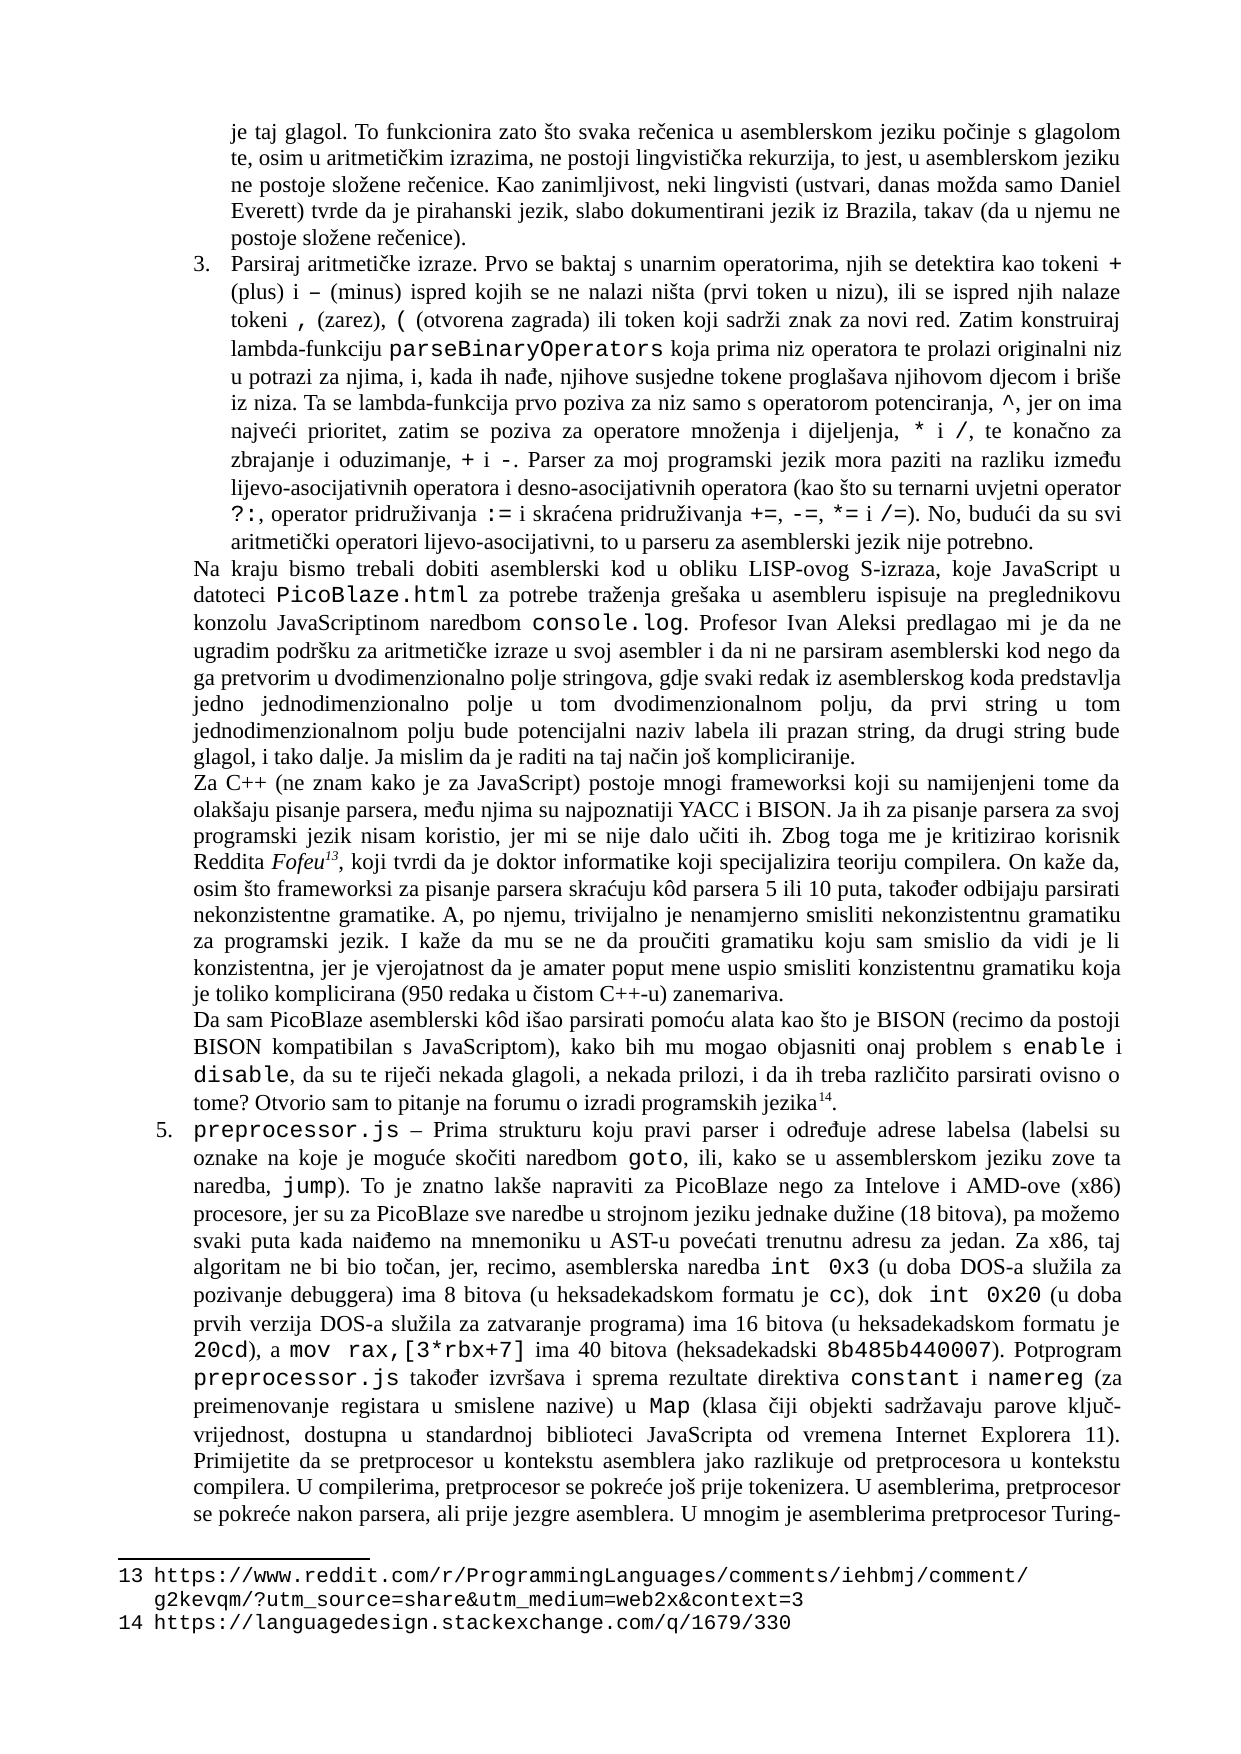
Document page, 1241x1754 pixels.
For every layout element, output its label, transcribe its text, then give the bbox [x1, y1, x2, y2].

list preprocessor.js – Prima strukturu koju pravi parser i određuje adrese labelsa (labelsi su oznake na koje je moguće skočiti naredbom goto, ili, kako se u assemblerskom jeziku zove ta naredba, jump). To je znatno lakše napraviti za PicoBlaze nego za Intelove i AMD-ove (x86) procesore, jer su za PicoBlaze sve naredbe u strojnom jeziku jednake dužine (18 bitova), pa možemo svaki puta kada naiđemo na mnemoniku u AST-u povećati trenutnu adresu za jedan. Za x86, taj algoritam ne bi bio točan, jer, recimo, asemblerska naredba int 0x3 (u doba DOS-a služila za pozivanje debuggera) ima 8 bitova (u heksadekadskom formatu je cc), dok int 0x20 (u doba prvih verzija DOS-a služila za zatvaranje programa) ima 16 bitova (u heksadekadskom formatu je 20cd), a mov rax,[3*rbx+7] ima 40 bitova (heksadekadski 8b485b440007). Potprogram preprocessor.js također izvršava i sprema rezultate direktiva constant i namereg (za preimenovanje registara u smislene nazive) u Map (klasa čiji objekti sadržavaju parove ključ-vrijednost, dostupna u standardnoj biblioteci JavaScripta od vremena Internet Explorera 11). Primijetite da se pretprocesor u kontekstu asemblera jako razlikuje od pretprocesora u kontekstu compilera. U compilerima, pretprocesor se pokreće još prije tokenizera. U asemblerima, pretprocesor se pokreće nakon parsera, ali prije jezgre asemblera. U mnogim je asemblerima pretprocesor Turing- [156, 1116, 1122, 1526]
text Za C++ (ne znam kako je za JavaScript) postoje mnogi frameworksi koji su namijenjeni tome da olakšaju pisanje parsera, među njima su najpoznatiji YACC i BISON. Ja ih za pisanje parsera za svoj programski jezik nisam koristio, jer mi se nije dalo učiti ih. Zbog toga me je kritizirao korisnik Reddita Fofeu, koji tvrdi da je doktor informatike koji specijalizira teoriju compilera. On kaže da, osim što frameworksi za pisanje parsera skraćuju kôd parsera 5 ili 10 puta, također odbijaju parsirati nekonzistentne gramatike. A, po njemu, trivijalno je nenamjerno smisliti nekonzistentnu gramatiku za programski jezik. I kaže da mu se ne da proučiti gramatiku koju sam smislio da vidi je li konzistentna, jer je vjerojatnost da je amater poput mene uspio smisliti konzistentnu gramatiku koja je toliko komplicirana (950 redaka u čistom C++-u) zanemariva. [193, 769, 1122, 1007]
text Da sam PicoBlaze asemblerski kôd išao parsirati pomoću alata kao što je BISON (recimo da postoji BISON kompatibilan s JavaScriptom), kako bih mu mogao objasniti onaj problem s enable i disable, da su te riječi nekada glagoli, a nekada prilozi, i da ih treba različito parsirati ovisno o tome? Otvorio sam to pitanje na forumu o izradi programskih jezika. [193, 1007, 1122, 1116]
text https://languagedesign.stackexchange.com/q/1679/330 [118, 1612, 1122, 1636]
list Parsiraj aritmetičke izraze. Prvo se baktaj s unarnim operatorima, njih se detektira kao tokeni + (plus) i – (minus) ispred kojih se ne nalazi ništa (prvi token u nizu), ili se ispred njih nalaze tokeni , (zarez), ( (otvorena zagrada) ili token koji sadrži znak za novi red. Zatim konstruiraj lambda-funkciju parseBinaryOperators koja prima niz operatora te prolazi originalni niz u potrazi za njima, i, kada ih nađe, njihove susjedne tokene proglašava njihovom djecom i briše iz niza. Ta se lambda-funkcija prvo poziva za niz samo s operatorom potenciranja, ^, jer on ima najveći prioritet, zatim se poziva za operatore množenja i dijeljenja, * i /, te konačno za zbrajanje i oduzimanje, + i -. Parser za moj programski jezik mora paziti na razliku između lijevo-asocijativnih operatora i desno-asocijativnih operatora (kao što su ternarni uvjetni operator ?:, operator pridruživanja := i skraćena pridruživanja +=, -=, *= i /=). No, budući da su svi aritmetički operatori lijevo-asocijativni, to u parseru za asemblerski jezik nije potrebno. [193, 250, 1122, 555]
list je taj glagol. To funkcionira zato što svaka rečenica u asemblerskom jeziku počinje s glagolom te, osim u aritmetičkim izrazima, ne postoji lingvistička rekurzija, to jest, u asemblerskom jeziku ne postoje složene rečenice. Kao zanimljivost, neki lingvisti (ustvari, danas možda samo Daniel Everett) tvrde da je pirahanski jezik, slabo dokumentirani jezik iz Brazila, takav (da u njemu ne postoje složene rečenice). [193, 118, 1122, 250]
text https://www.reddit.com/r/ProgrammingLanguages/comments/iehbmj/comment/g2kevqm/?utm_source=share&utm_medium=web2x&context=3 [118, 1565, 1122, 1612]
text Na kraju bismo trebali dobiti asemblerski kod u obliku LISP-ovog S-izraza, koje JavaScript u datoteci PicoBlaze.html za potrebe traženja grešaka u asembleru ispisuje na preglednikovu konzolu JavaScriptinom naredbom console.log. Profesor Ivan Aleksi predlagao mi je da ne ugradim podršku za aritmetičke izraze u svoj asembler i da ni ne parsiram asemblerski kod nego da ga pretvorim u dvodimenzionalno polje stringova, gdje svaki redak iz asemblerskog koda predstavlja jedno jednodimenzionalno polje u tom dvodimenzionalnom polju, da prvi string u tom jednodimenzionalnom polju bude potencijalni naziv labela ili prazan string, da drugi string bude glagol, i tako dalje. Ja mislim da je raditi na taj način još kompliciranije. [193, 555, 1122, 769]
